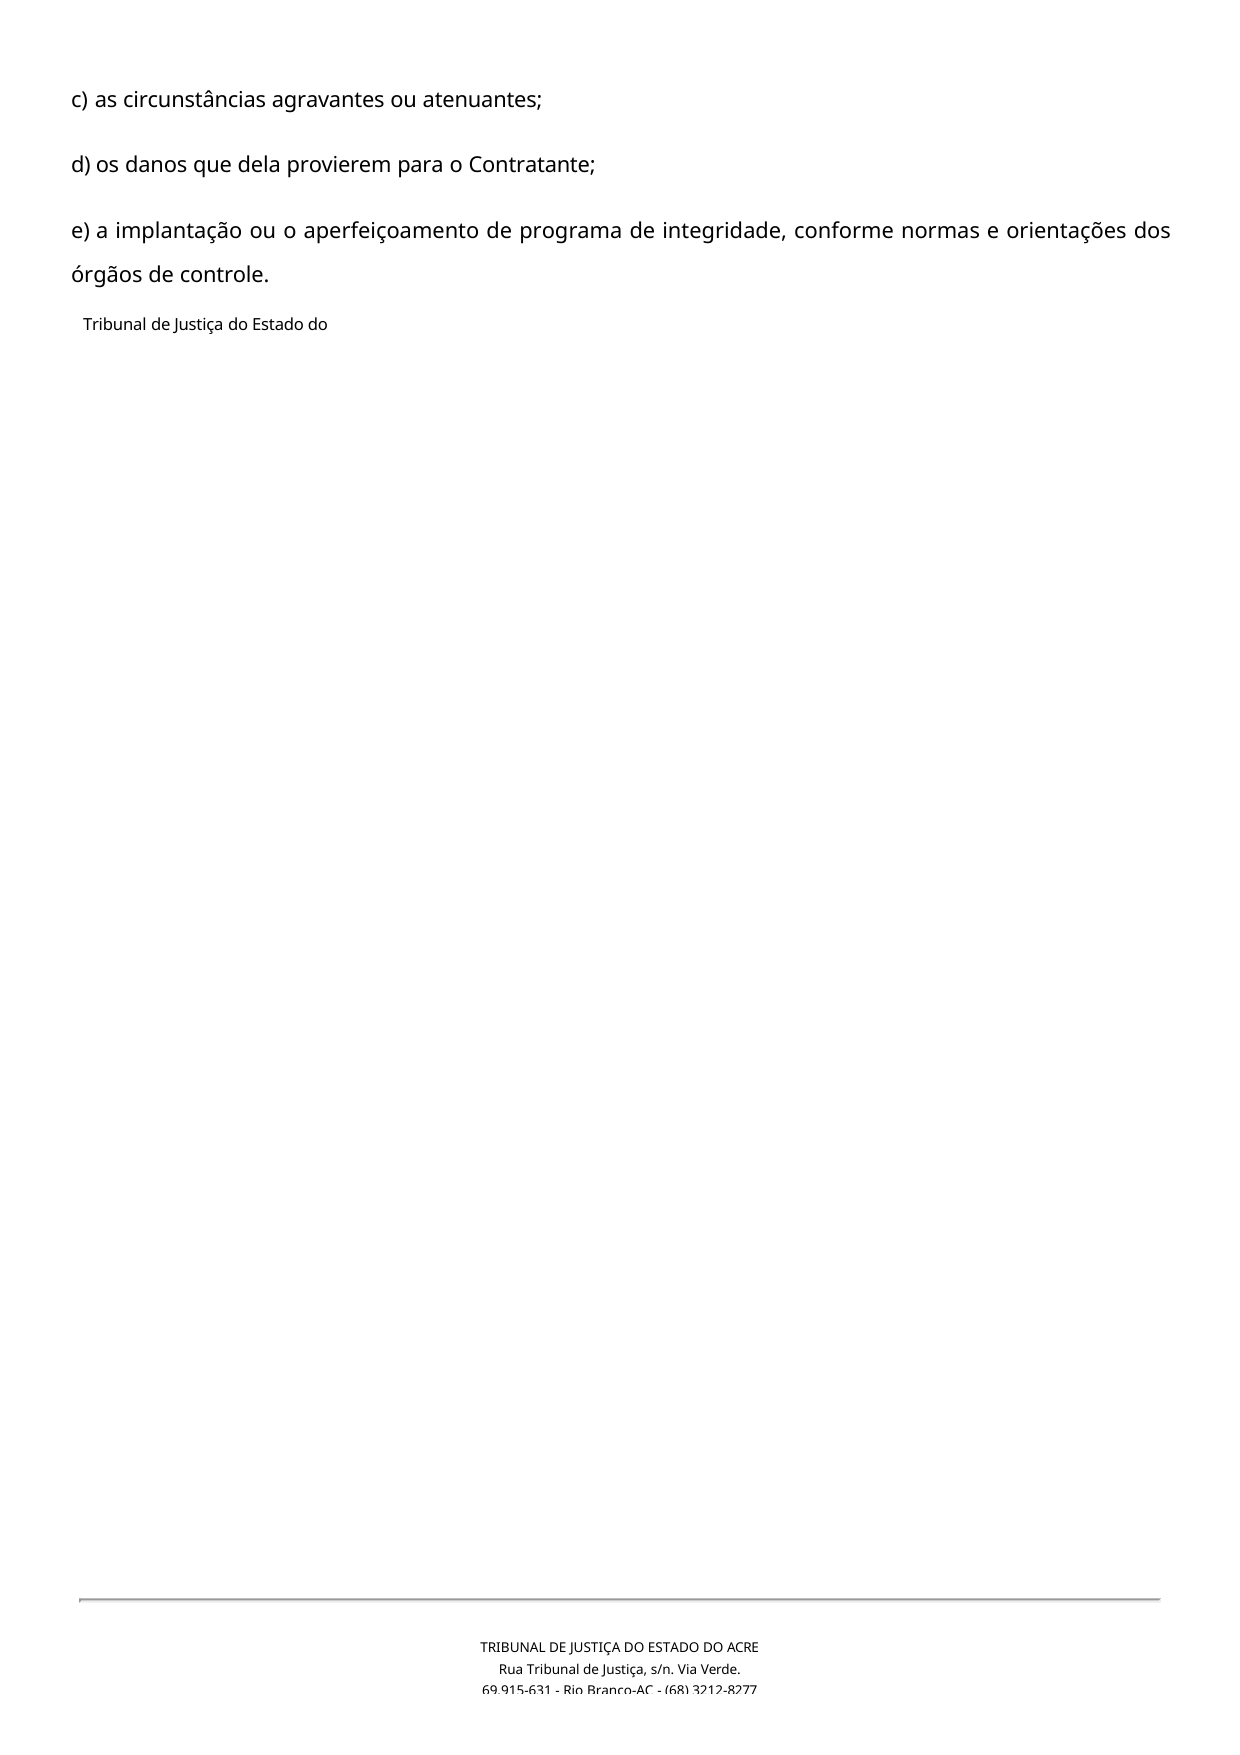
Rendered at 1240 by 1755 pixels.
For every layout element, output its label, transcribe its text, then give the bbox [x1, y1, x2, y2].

list as circunstâncias agravantes ou atenuantes; [71, 84, 1210, 114]
list Tribunal de Justiça do Estado do Acre [83, 316, 359, 334]
list a implantação ou o aperfeiçoamento de programa de integridade, conforme normas e orientações dos órgãos de controle. [71, 215, 1171, 289]
list os danos que dela provierem para o Contratante; [71, 149, 1210, 179]
